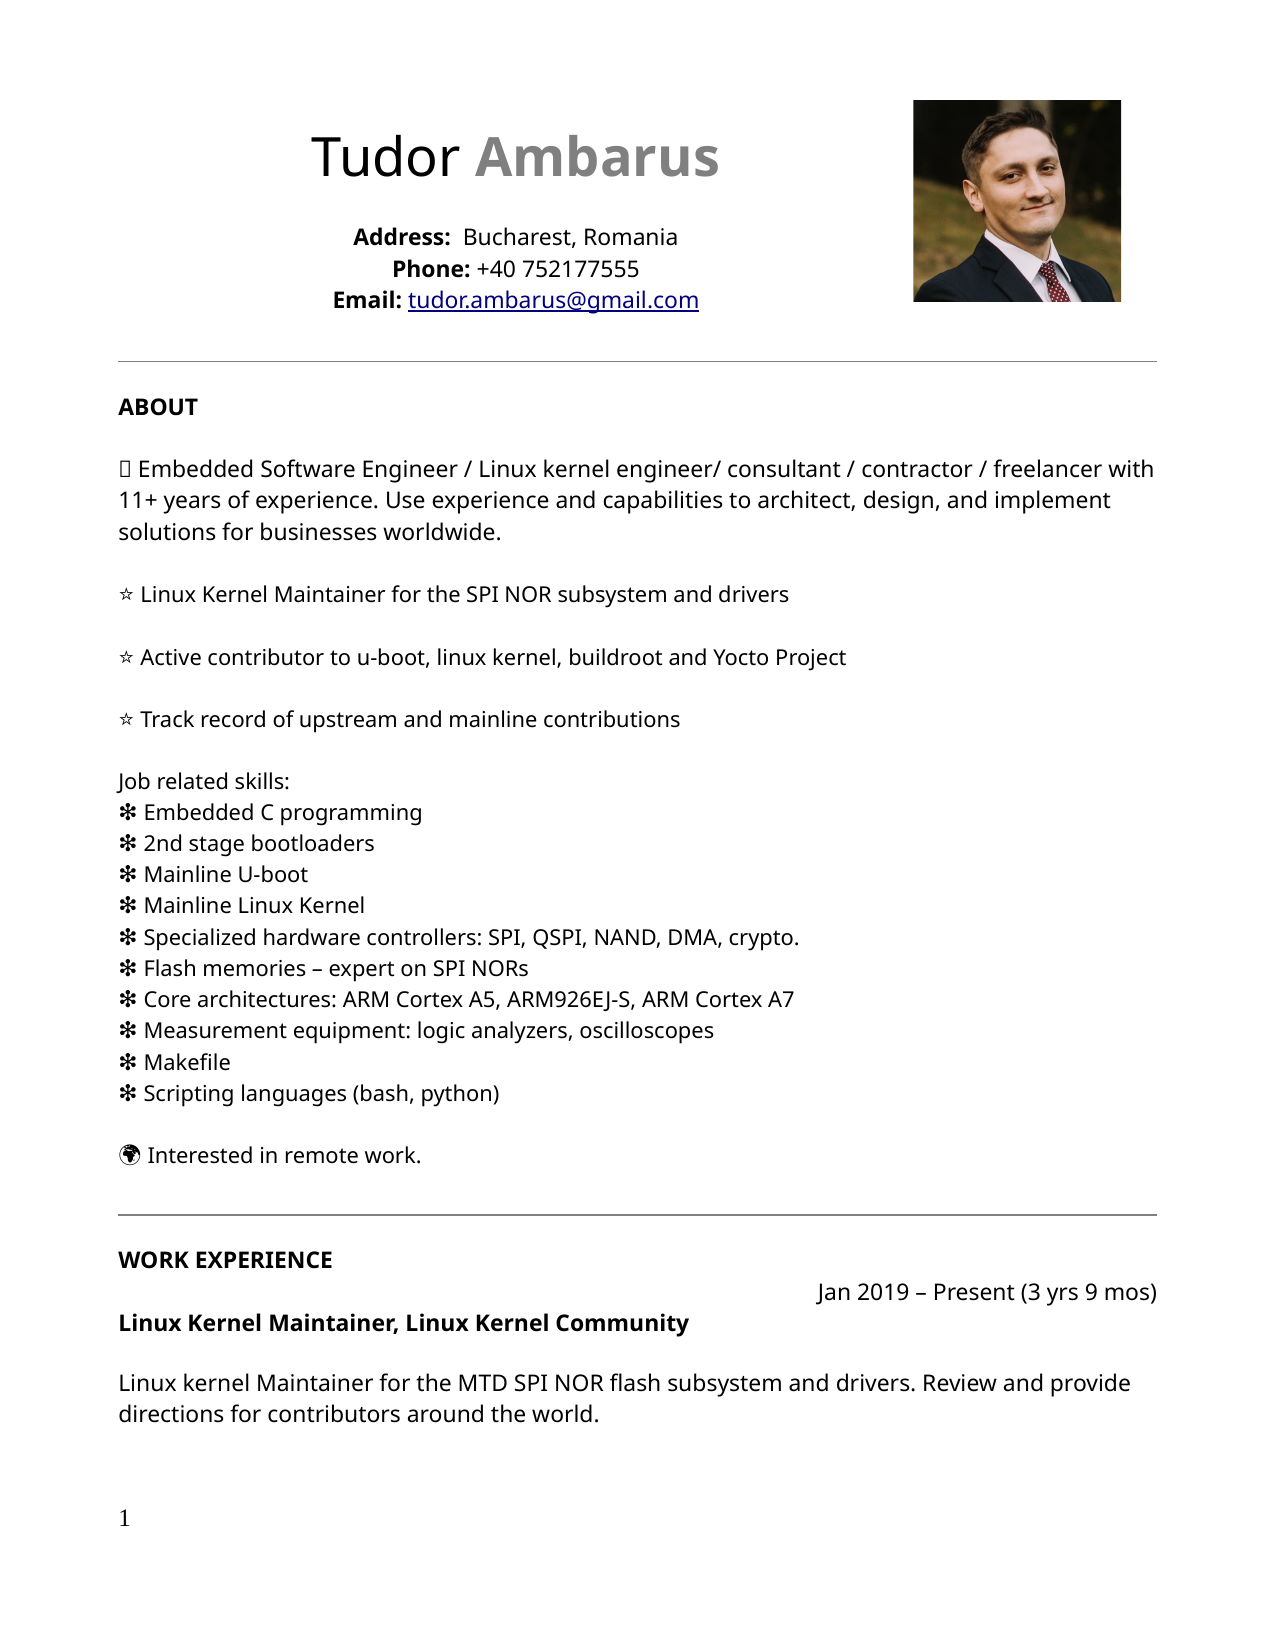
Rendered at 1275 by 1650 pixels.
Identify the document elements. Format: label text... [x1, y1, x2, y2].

text Phone: +40 752177555 [118, 253, 913, 284]
picture [913, 100, 1122, 302]
text ABOUT [118, 391, 1157, 422]
text Linux kernel Maintainer for the MTD SPI NOR flash subsystem and drivers. Review and provide directions for contributors around the world. [118, 1367, 1157, 1429]
text [1122, 118, 1157, 192]
text Linux Kernel Maintainer, Linux Kernel Community [118, 1307, 1157, 1338]
text [1122, 253, 1157, 284]
text ⭐️ Linux Kernel Maintainer for the SPI NOR subsystem and drivers ⭐️ Active contributor to u-boot, linux kernel, buildroot and Yocto Project ⭐️ Track record of upstream and mainline contributions Job related skills: ❇️ Embedded C programming ❇️ 2nd stage bootloaders ❇️ Mainline U-boot ❇️ Mainline Linux Kernel ❇️ Specialized hardware controllers: SPI, QSPI, NAND, DMA, crypto. ❇️ Flash memories – expert on SPI NORs ❇️ Core architectures: ARM Cortex A5, ARM926EJ-S, ARM Cortex A7 ❇️ Measurement equipment: logic analyzers, oscilloscopes ❇️ Makefile ❇️ Scripting languages (bash, python) 🌍 Interested in remote work. [118, 578, 1157, 1170]
text Jan 2019 – Present (3 yrs 9 mos) [118, 1276, 1157, 1307]
text Tudor Ambarus [118, 118, 913, 192]
text WORK EXPERIENCE [118, 1244, 1157, 1276]
text 👋 Embedded Software Engineer / Linux kernel engineer/ consultant / contractor / freelancer with 11+ years of experience. Use experience and capabilities to architect, design, and implement solutions for businesses worldwide. [118, 453, 1157, 547]
text Address: Bucharest, Romania [118, 221, 913, 253]
text [1122, 221, 1157, 253]
text Email: tudor.ambarus@gmail.com [118, 284, 1157, 315]
